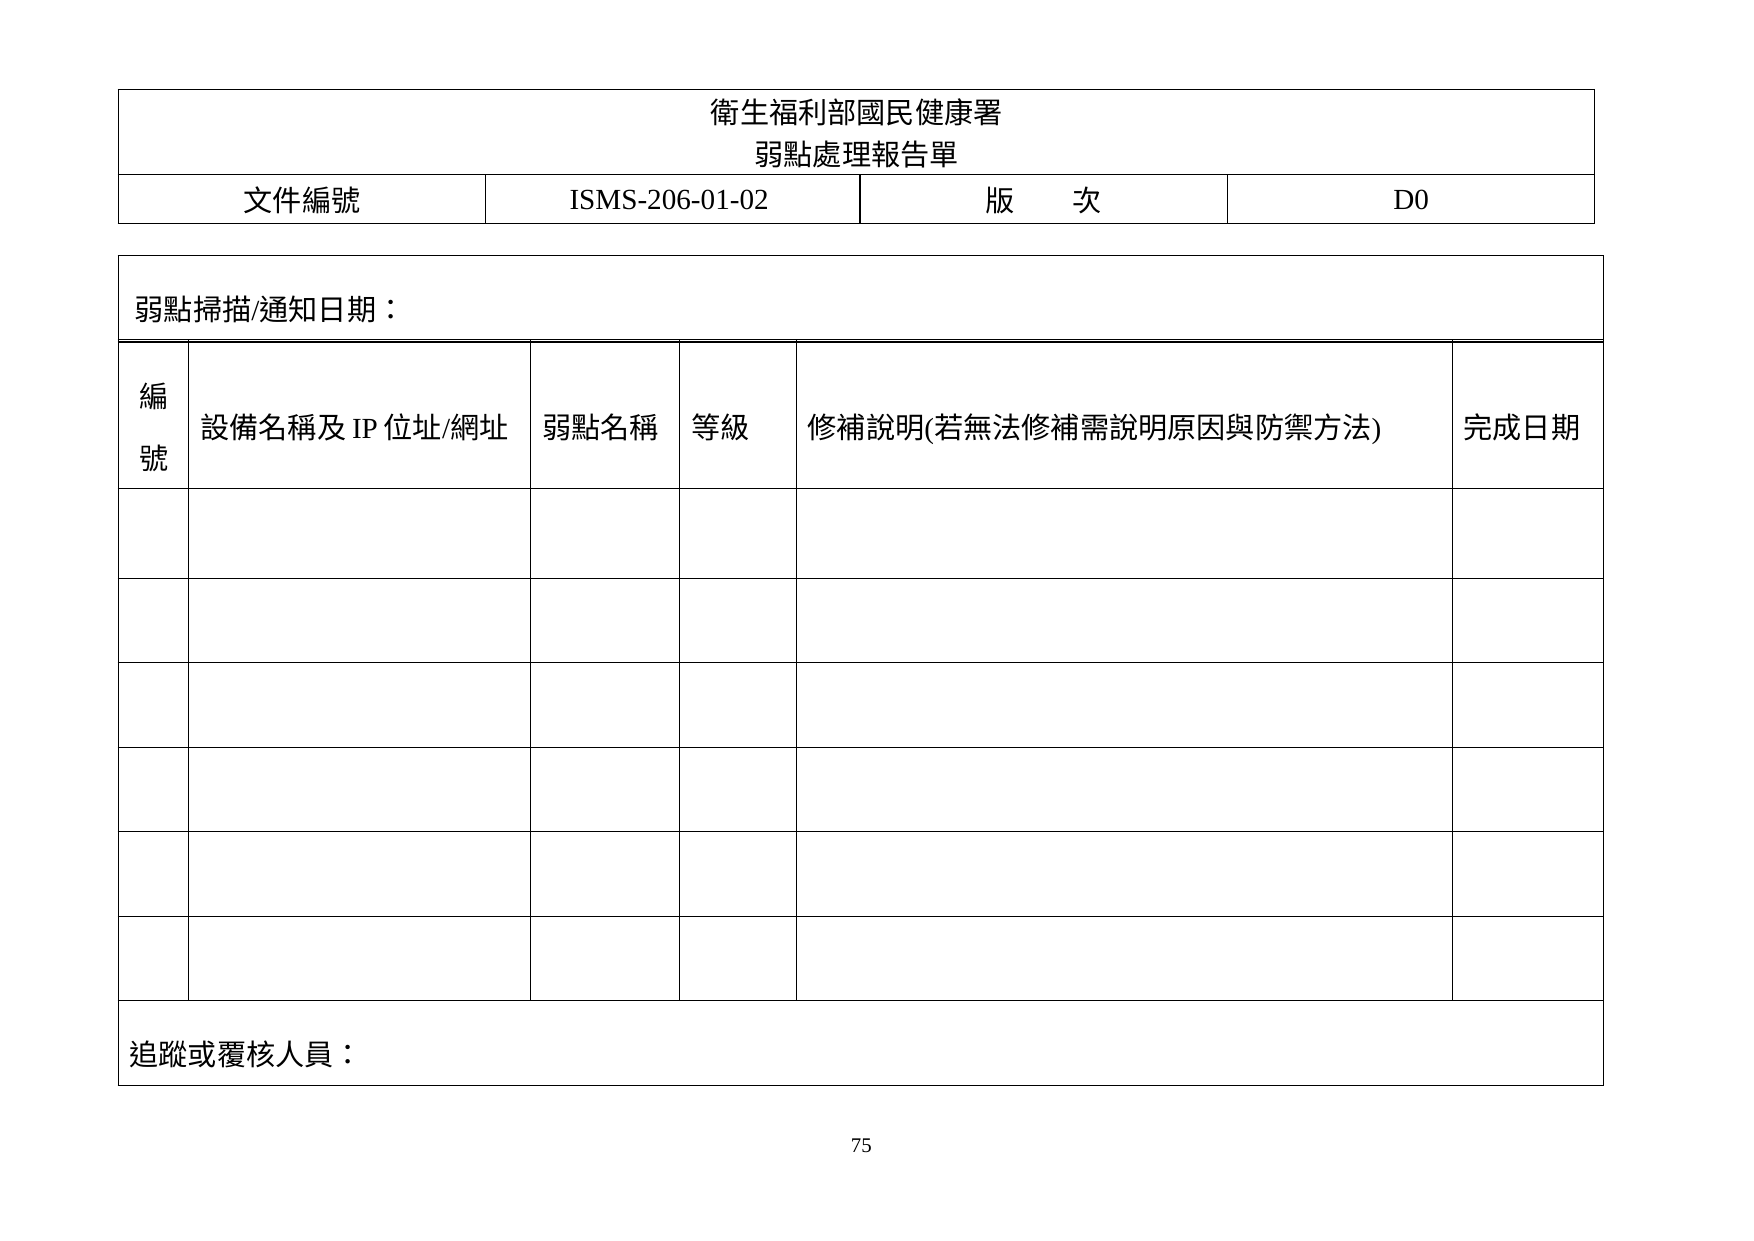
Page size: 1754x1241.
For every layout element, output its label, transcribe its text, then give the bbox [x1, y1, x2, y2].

table_cell [680, 663, 796, 747]
table_cell [797, 663, 1452, 747]
table_cell [189, 748, 530, 831]
table_cell [797, 748, 1452, 831]
table_cell [531, 832, 679, 916]
table_cell [119, 579, 188, 662]
table_cell [1453, 663, 1603, 747]
table_cell [189, 489, 530, 578]
table_cell [119, 748, 188, 831]
table_cell [1453, 832, 1603, 916]
table_cell [189, 579, 530, 662]
table_cell [680, 832, 796, 916]
table_cell [189, 832, 530, 916]
table_cell [1453, 579, 1603, 662]
table_cell 弱點名稱 [531, 343, 679, 488]
table_cell [1453, 917, 1603, 1000]
table_cell [119, 832, 188, 916]
table_cell [797, 579, 1452, 662]
table_cell [531, 917, 679, 1000]
table_cell [797, 489, 1452, 578]
table_cell [531, 489, 679, 578]
table_cell 追蹤或覆核人員： [119, 1001, 1603, 1084]
table_cell 完成日期 [1453, 343, 1603, 488]
table_cell [680, 489, 796, 578]
table_cell [189, 917, 530, 1000]
table_cell [797, 917, 1452, 1000]
table_cell [531, 748, 679, 831]
table_cell [531, 579, 679, 662]
table_cell [119, 489, 188, 578]
table_cell 編號 [119, 343, 188, 488]
table_cell [1453, 489, 1603, 578]
table_cell [531, 663, 679, 747]
table_cell [797, 832, 1452, 916]
table_cell [680, 579, 796, 662]
table_cell [680, 748, 796, 831]
table_cell 等級 [680, 343, 796, 488]
table_header 弱點掃描/通知日期： [119, 256, 1603, 339]
table_cell [189, 663, 530, 747]
table_cell 修補說明(若無法修補需說明原因與防禦方法) [797, 343, 1452, 488]
table_cell 設備名稱及IP位址/網址 [189, 343, 530, 488]
table_cell [119, 917, 188, 1000]
table_cell [119, 663, 188, 747]
table_cell [1453, 748, 1603, 831]
table_cell [680, 917, 796, 1000]
